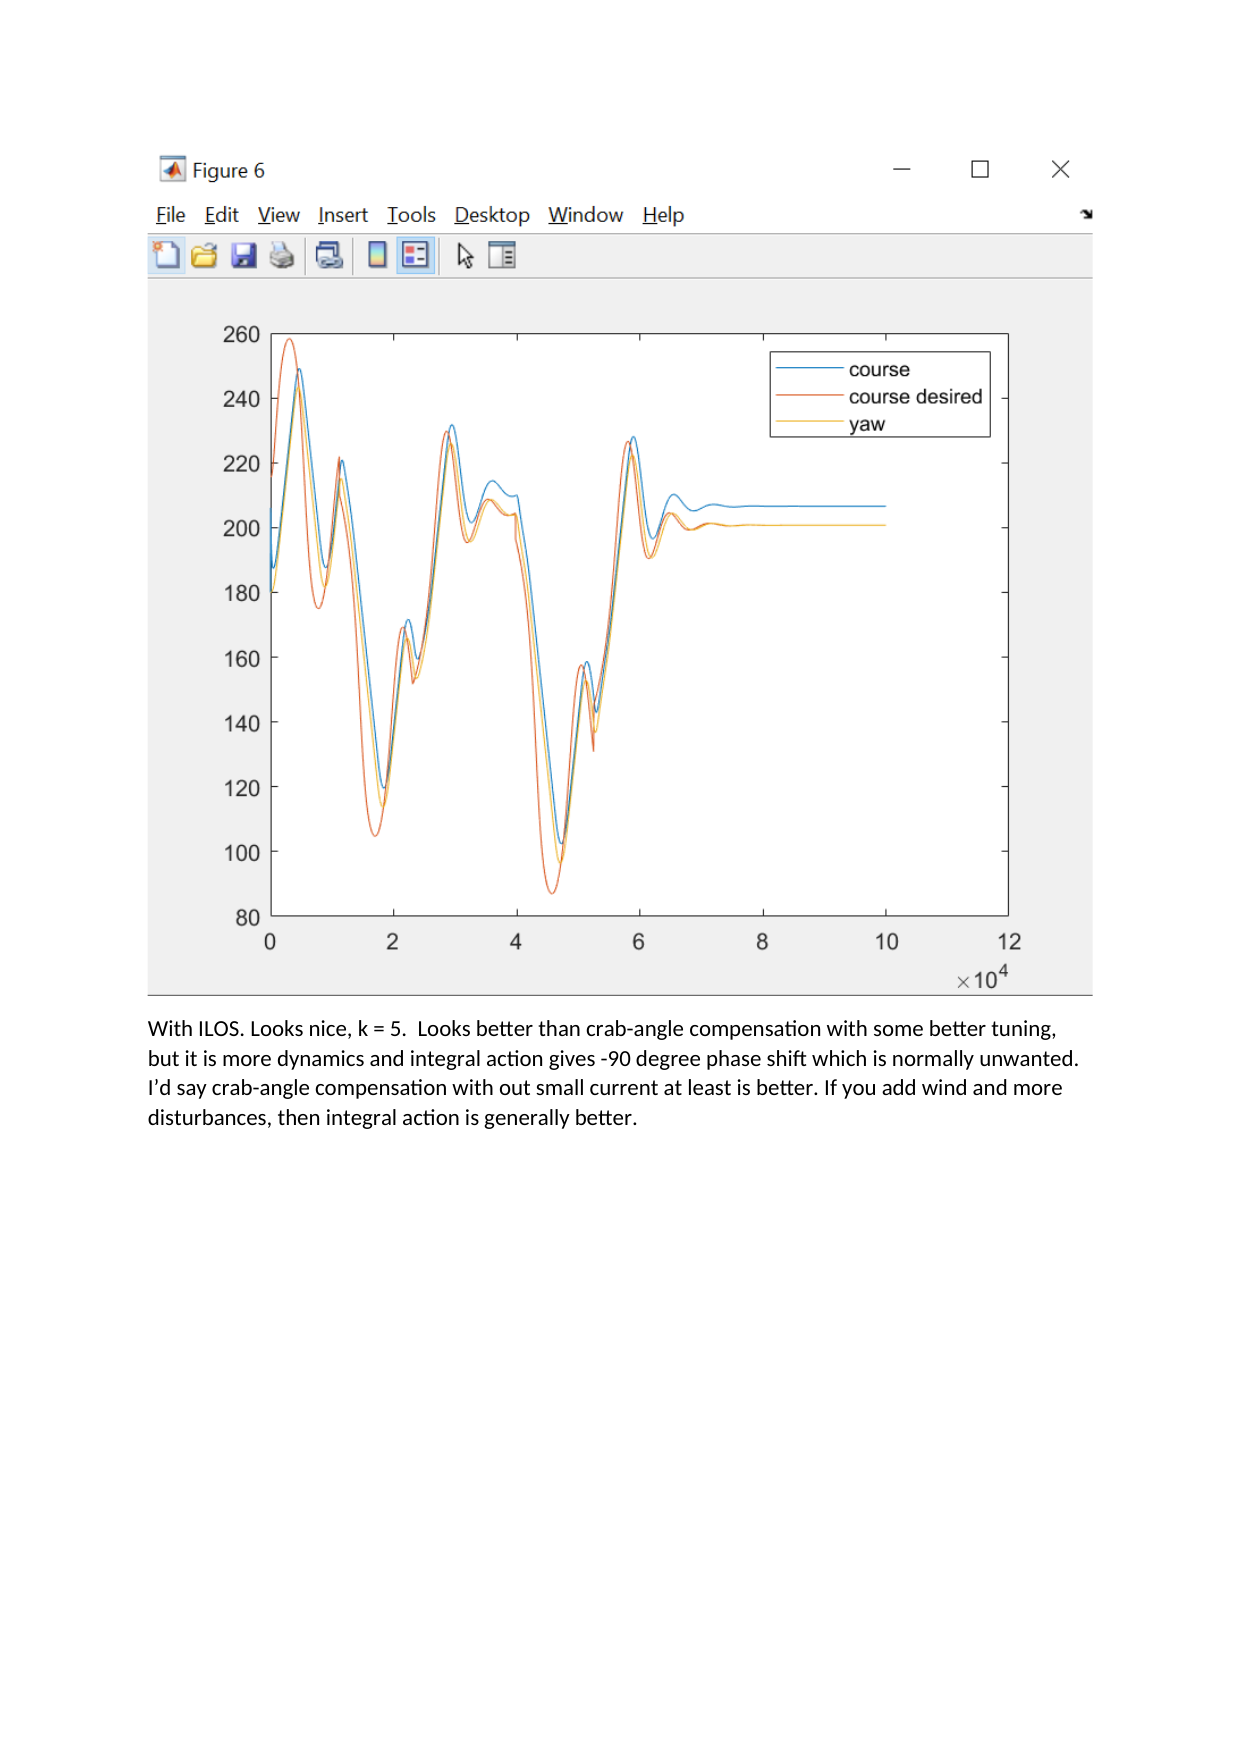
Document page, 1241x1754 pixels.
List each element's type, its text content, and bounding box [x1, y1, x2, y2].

text With ILOS. Looks nice, k = 5. Looks better than crab-angle compensation with some better tuning, but it is more dynamics and integral action gives -90 degree phase shift which is normally unwanted. I’d say crab-angle compensation with out small current at least is better. If you add wind and more disturbances, then integral action is generally better. [148, 1014, 1093, 1131]
